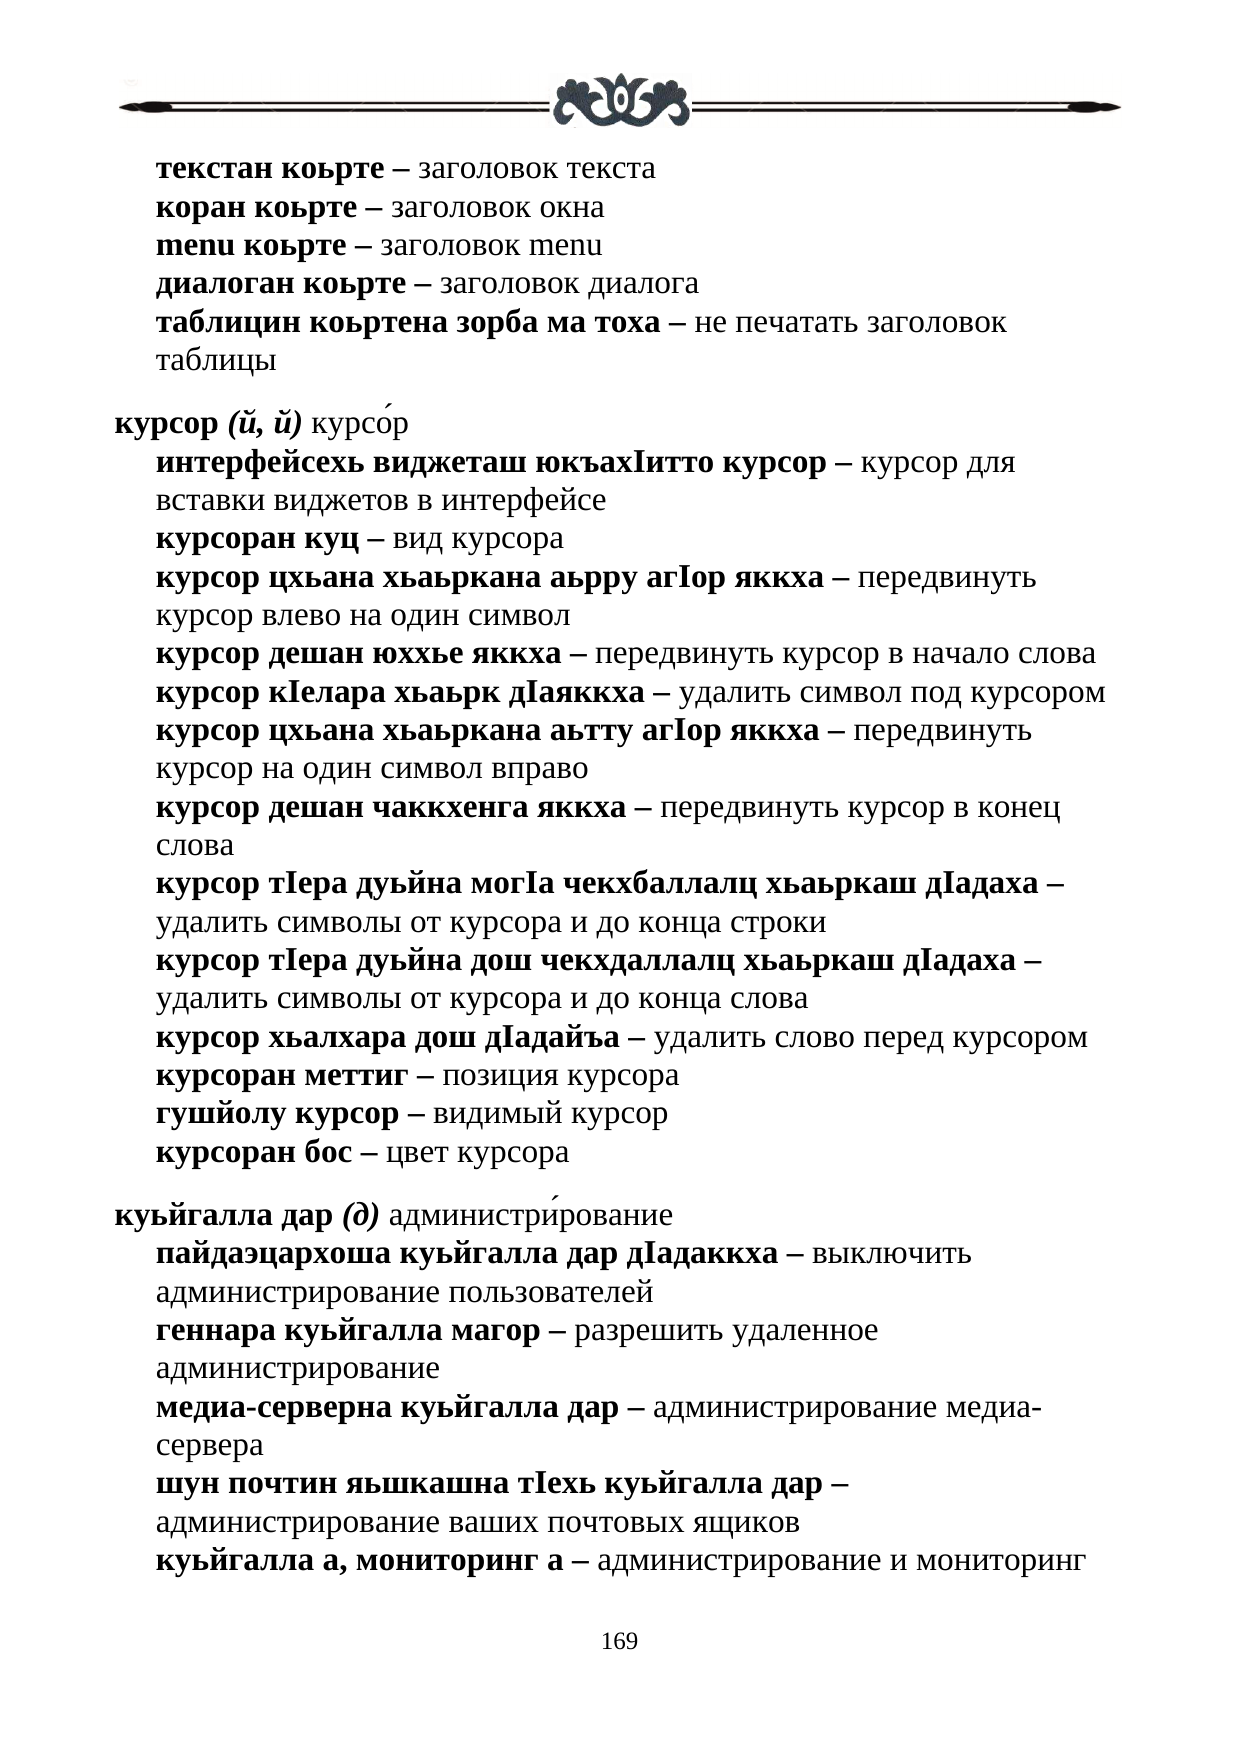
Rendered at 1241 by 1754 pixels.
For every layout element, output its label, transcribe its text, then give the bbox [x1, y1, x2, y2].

text текстан коьрте – заголовок текста коран коьрте – заголовок окна menu коьрте – заголовок menu диалоган коьрте – заголовок диалога таблицин коьртена зорба ма тоха – не печатать заголовок таблицы [114, 148, 1122, 378]
text куьйгалла дар (д) администри́рование пайдаэцархоша куьйгалла дар дIадаккха – выключить администрирование пользователей геннара куьйгалла магор – разрешить удаленное администрирование медиа-серверна куьйгалла дар – администрирование медиа-сервера шун почтин яьшкашна тIехь куьйгалла дар – администрирование ваших почтовых ящиков куьйгалла а, мониторинг а – администрирование и мониторинг [114, 1194, 1122, 1578]
text курсор (й, й) курсо́р интерфейсехь виджеташ юкъахIитто курсор – курсор для вставки виджетов в интерфейсе курсоран куц – вид курсора курсор цхьана хьаьркана аьрру агIор яккха – передвинуть курсор влево на один символ курсор дешан юххье яккха – передвинуть курсор в начало слова курсор кIелара хьаьрк дIаяккха – удалить символ под курсором курсор цхьана хьаьркана аьтту агIор яккха – передвинуть курсор на один символ вправо курсор дешан чаккхенга яккха – передвинуть курсор в конец слова курсор тIера дуьйна могIа чекхбаллалц хьаьркаш дIадаха – удалить символы от курсора и до конца строки курсор тIера дуьйна дош чекхдаллалц хьаьркаш дIадаха – удалить символы от курсора и до конца слова курсор хьалхара дош дIадайъа – удалить слово перед курсором курсоран меттиг – позиция курсора гушйолу курсор – видимый курсор курсоран бос – цвет курсора [114, 403, 1122, 1169]
